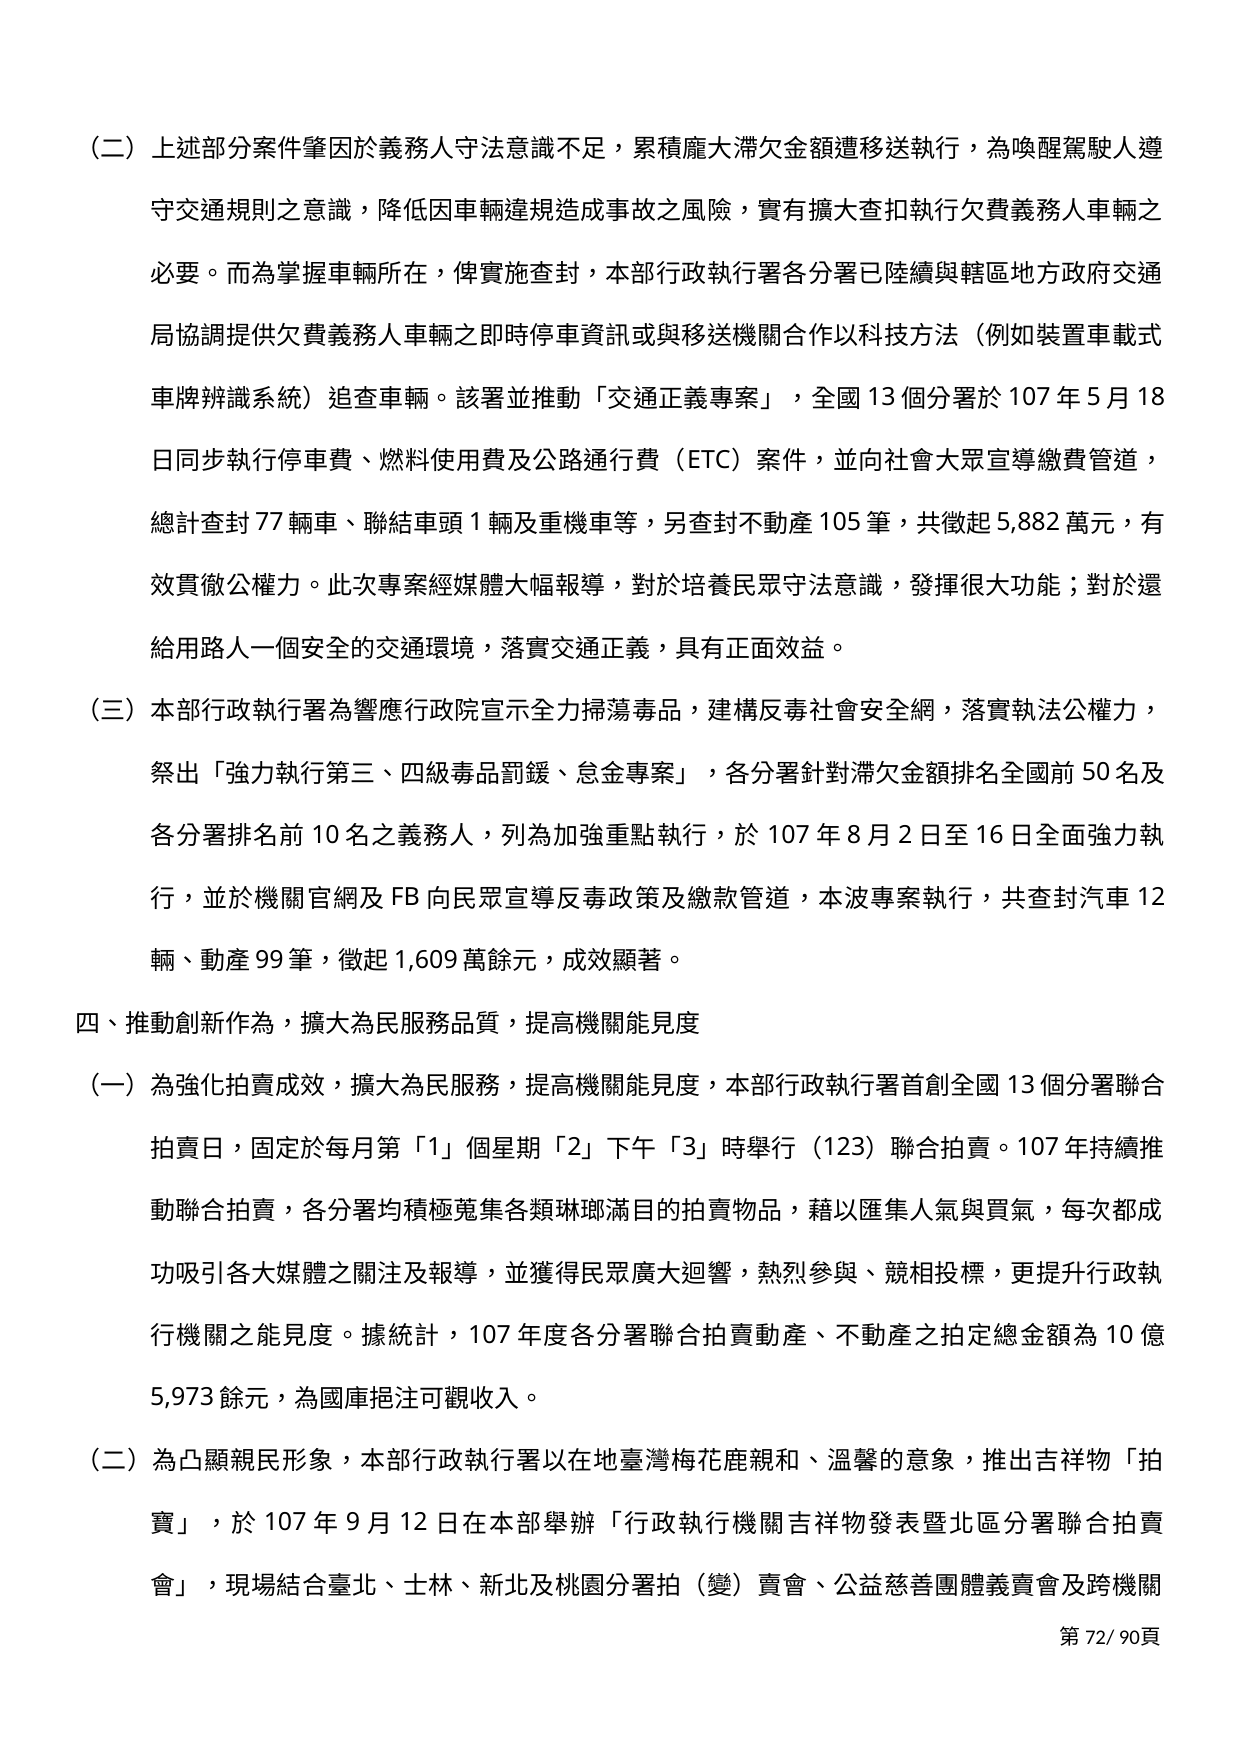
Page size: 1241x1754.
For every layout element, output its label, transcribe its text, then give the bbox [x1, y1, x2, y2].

text （三）本部行政執行署為響應行政院宣示全力掃蕩毒品，建構反毒社會安全網，落實執法公權力，祭出「強力執行第三、四級毒品罰鍰、怠金專案」，各分署針對滯欠金額排名全國前50名及各分署排名前10名之義務人，列為加強重點執行，於107年8月2日至16日全面強力執行，並於機關官網及FB向民眾宣導反毒政策及繳款管道，本波專案執行，共查封汽車12輛、動產99筆，徵起1,609萬餘元，成效顯著。 [75, 667, 1165, 979]
text （二）上述部分案件肇因於義務人守法意識不足，累積龐大滯欠金額遭移送執行，為喚醒駕駛人遵守交通規則之意識，降低因車輛違規造成事故之風險，實有擴大查扣執行欠費義務人車輛之必要。而為掌握車輛所在，俾實施查封，本部行政執行署各分署已陸續與轄區地方政府交通局協調提供欠費義務人車輛之即時停車資訊或與移送機關合作以科技方法（例如裝置車載式車牌辨識系統）追查車輛。該署並推動「交通正義專案」，全國13個分署於107年5月18日同步執行停車費、燃料使用費及公路通行費（ETC）案件，並向社會大眾宣導繳費管道，總計查封77輛車、聯結車頭1輛及重機車等，另查封不動產105筆，共徵起5,882萬元，有效貫徹公權力。此次專案經媒體大幅報導，對於培養民眾守法意識，發揮很大功能；對於還給用路人一個安全的交通環境，落實交通正義，具有正面效益。 [75, 104, 1165, 667]
text 四、推動創新作為，擴大為民服務品質，提高機關能見度 [75, 979, 1165, 1042]
text （二）為凸顯親民形象，本部行政執行署以在地臺灣梅花鹿親和、溫馨的意象，推出吉祥物「拍寶」，於107年9月12日在本部舉辦「行政執行機關吉祥物發表暨北區分署聯合拍賣會」，現場結合臺北、士林、新北及桃園分署拍（變）賣會、公益慈善團體義賣會及跨機關 [75, 1417, 1165, 1604]
text （一）為強化拍賣成效，擴大為民服務，提高機關能見度，本部行政執行署首創全國13個分署聯合拍賣日，固定於每月第「1」個星期「2」下午「3」時舉行（123）聯合拍賣。107年持續推動聯合拍賣，各分署均積極蒐集各類琳瑯滿目的拍賣物品，藉以匯集人氣與買氣，每次都成功吸引各大媒體之關注及報導，並獲得民眾廣大迴響，熱烈參與、競相投標，更提升行政執行機關之能見度。據統計，107年度各分署聯合拍賣動產、不動產之拍定總金額為10億5,973餘元，為國庫挹注可觀收入。 [75, 1042, 1165, 1417]
